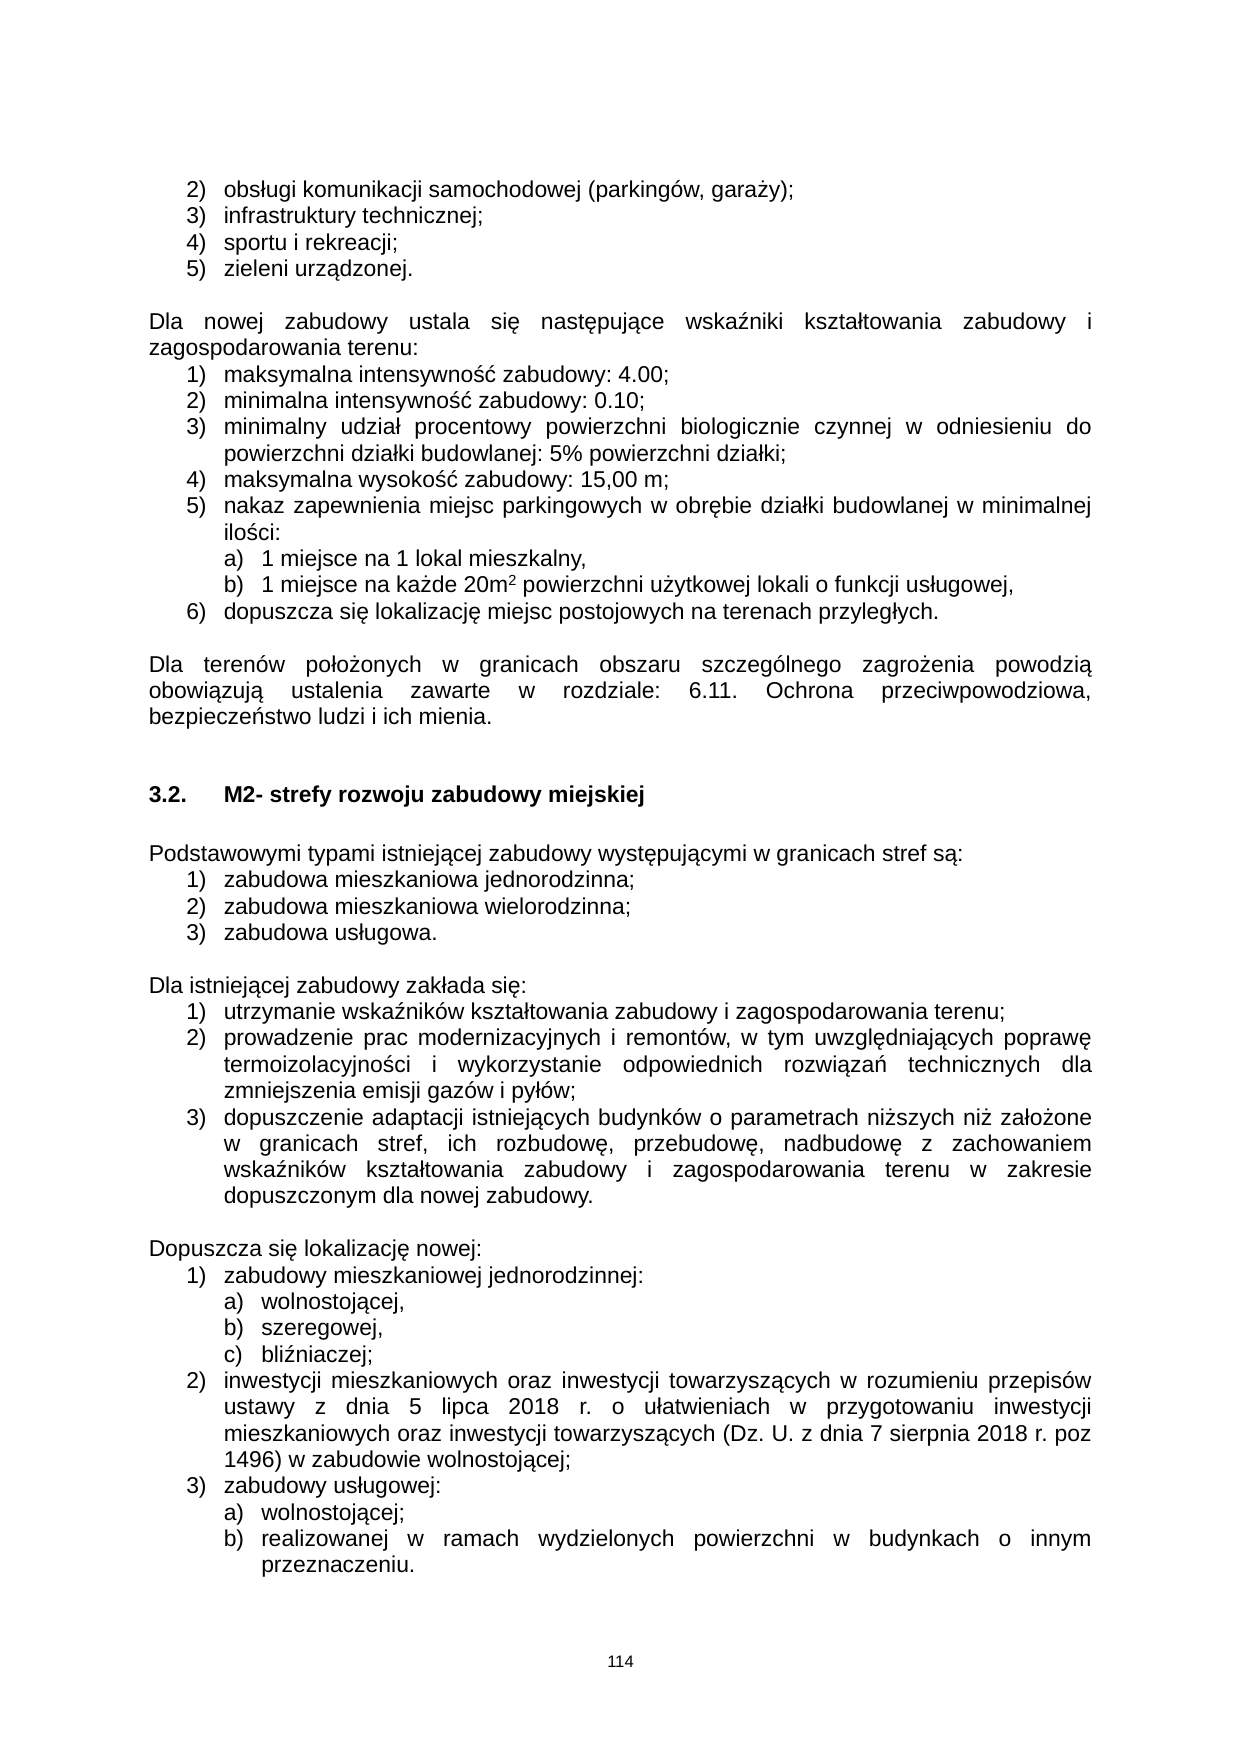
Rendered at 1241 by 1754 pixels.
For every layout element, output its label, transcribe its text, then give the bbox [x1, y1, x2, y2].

list zabudowa mieszkaniowa jednorodzinna; [186, 866, 1092, 893]
list infrastruktury technicznej; [186, 202, 1092, 229]
text Dla istniejącej zabudowy zakłada się: [148, 972, 1092, 998]
list prowadzenie prac modernizacyjnych i remontów, w tym uwzględniających poprawę termoizolacyjności i wykorzystanie odpowiednich rozwiązań technicznych dla zmniejszenia emisji gazów i pyłów; [186, 1024, 1092, 1103]
list realizowanej w ramach wydzielonych powierzchni w budynkach o innym przeznaczeniu. [223, 1525, 1092, 1578]
list utrzymanie wskaźników kształtowania zabudowy i zagospodarowania terenu; [186, 998, 1092, 1024]
list obsługi komunikacji samochodowej (parkingów, garaży); [186, 176, 1092, 202]
list maksymalna intensywność zabudowy: 4.00; [186, 361, 1092, 387]
list zieleni urządzonej. [186, 255, 1092, 282]
list minimalna intensywność zabudowy: 0.10; [186, 387, 1092, 413]
list nakaz zapewnienia miejsc parkingowych w obrębie działki budowlanej w minimalnej ilości: [186, 492, 1092, 545]
list dopuszcza się lokalizację miejsc postojowych na terenach przyległych. [186, 598, 1092, 624]
list wolnostojącej; [223, 1499, 1092, 1525]
list wolnostojącej, [223, 1288, 1092, 1314]
list 1 miejsce na każde 20m2 powierzchni użytkowej lokali o funkcji usługowej, [223, 571, 1092, 598]
text Podstawowymi typami istniejącej zabudowy występującymi w granicach stref są: [148, 840, 1092, 866]
subtitle 3.2. M2- strefy rozwoju zabudowy miejskiej [148, 781, 1092, 807]
list zabudowa mieszkaniowa wielorodzinna; [186, 893, 1092, 919]
list zabudowa usługowa. [186, 919, 1092, 945]
list dopuszczenie adaptacji istniejących budynków o parametrach niższych niż założone w granicach stref, ich rozbudowę, przebudowę, nadbudowę z zachowaniem wskaźników kształtowania zabudowy i zagospodarowania terenu w zakresie dopuszczonym dla nowej zabudowy. [186, 1103, 1092, 1209]
text Dla terenów położonych w granicach obszaru szczególnego zagrożenia powodzią obowiązują ustalenia zawarte w rozdziale: 6.11. Ochrona przeciwpowodziowa, bezpieczeństwo ludzi i ich mienia. [148, 651, 1092, 729]
list inwestycji mieszkaniowych oraz inwestycji towarzyszących w rozumieniu przepisów ustawy z dnia 5 lipca 2018 r. o ułatwieniach w przygotowaniu inwestycji mieszkaniowych oraz inwestycji towarzyszących (Dz. U. z dnia 7 sierpnia 2018 r. poz 1496) w zabudowie wolnostojącej; [186, 1367, 1092, 1472]
list szeregowej, [223, 1314, 1092, 1341]
list bliźniaczej; [223, 1341, 1092, 1367]
list zabudowy usługowej: [186, 1472, 1092, 1499]
list sportu i rekreacji; [186, 229, 1092, 255]
list maksymalna wysokość zabudowy: 15,00 m; [186, 466, 1092, 492]
list zabudowy mieszkaniowej jednorodzinnej: [186, 1262, 1092, 1288]
text Dla nowej zabudowy ustala się następujące wskaźniki kształtowania zabudowy i zagospodarowania terenu: [148, 308, 1092, 361]
text Dopuszcza się lokalizację nowej: [148, 1235, 1092, 1262]
list 1 miejsce na 1 lokal mieszkalny, [223, 545, 1092, 571]
list minimalny udział procentowy powierzchni biologicznie czynnej w odniesieniu do powierzchni działki budowlanej: 5% powierzchni działki; [186, 413, 1092, 466]
